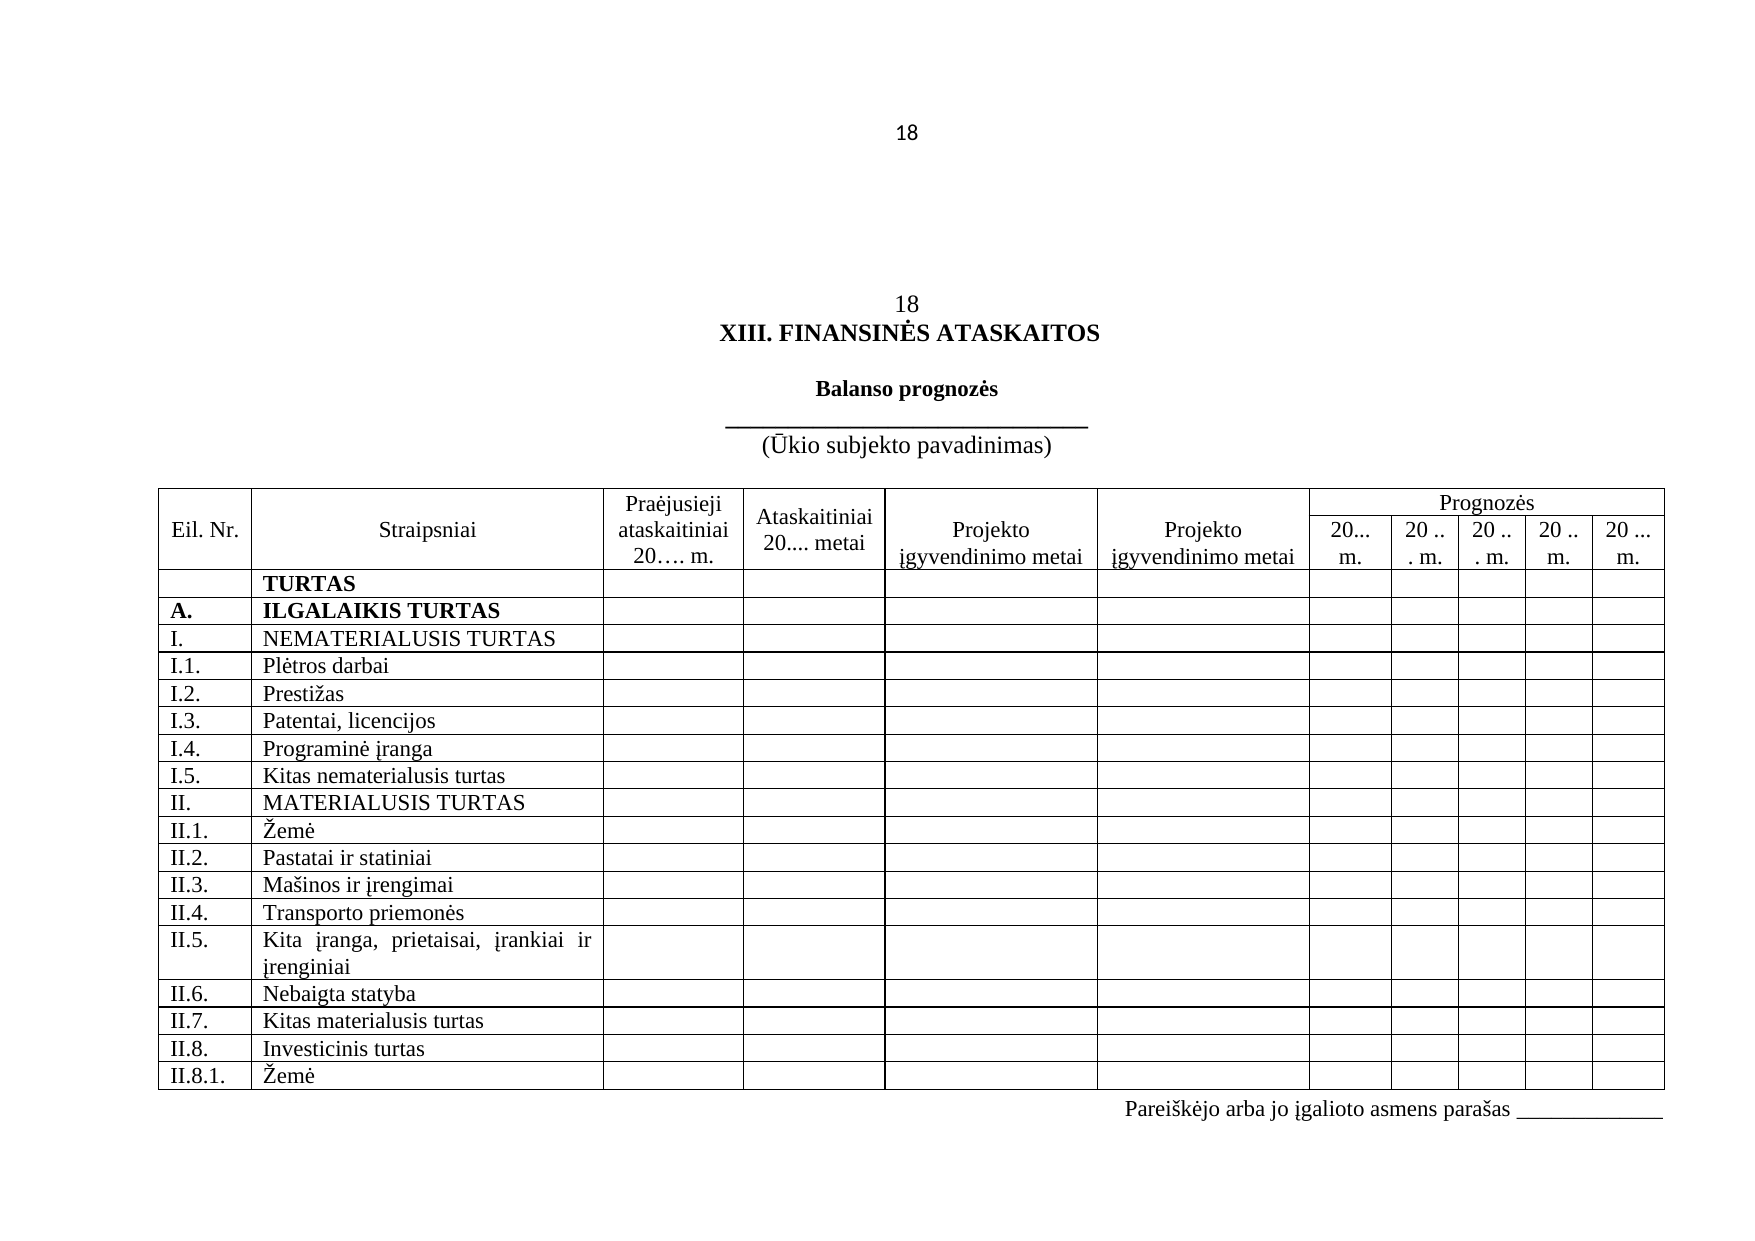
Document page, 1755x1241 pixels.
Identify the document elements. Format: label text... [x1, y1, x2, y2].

table_cell [1459, 762, 1525, 788]
table_cell [159, 570, 251, 597]
table_cell [1593, 1062, 1664, 1089]
table_cell II.1. [159, 817, 251, 843]
table_cell [1098, 926, 1309, 979]
table_cell [1459, 1008, 1525, 1034]
table_cell [886, 653, 1097, 679]
table_cell [1593, 680, 1664, 706]
table_cell [604, 789, 743, 816]
table_cell [604, 844, 743, 871]
table_cell [744, 872, 884, 898]
table_cell [604, 707, 743, 733]
table_cell [744, 899, 884, 925]
table_cell [1593, 980, 1664, 1006]
table_cell Projekto įgyvendinimo metai [1098, 515, 1309, 569]
table_header [1098, 489, 1309, 515]
table_cell [886, 872, 1097, 898]
text Balanso prognozės [148, 375, 1666, 402]
table_cell [1098, 1062, 1309, 1089]
table_cell [1593, 1035, 1664, 1061]
table_cell [744, 598, 884, 624]
table_cell Pastatai ir statiniai [252, 844, 603, 871]
table_cell [886, 707, 1097, 733]
table_cell [1459, 872, 1525, 898]
table_cell [1098, 570, 1309, 597]
table_cell [886, 1008, 1097, 1034]
table_cell [1392, 789, 1458, 816]
table_cell [1526, 872, 1592, 898]
table_cell [1098, 844, 1309, 871]
table_cell [1310, 844, 1391, 871]
table_cell [1310, 789, 1391, 816]
table_header Straipsniai [252, 489, 603, 569]
table_cell [1310, 1008, 1391, 1034]
table_cell [886, 598, 1097, 624]
table_cell 20 .. m. [1526, 516, 1592, 569]
table_cell [1098, 735, 1309, 761]
table_cell [1526, 653, 1592, 679]
table_cell [1459, 789, 1525, 816]
table_cell 20 ... m. [1593, 516, 1664, 569]
table_cell [744, 735, 884, 761]
table_cell [1593, 598, 1664, 624]
table_cell MATERIALUSIS TURTAS [252, 789, 603, 816]
table_cell [1310, 1062, 1391, 1089]
table_cell [1392, 1035, 1458, 1061]
table_cell [604, 872, 743, 898]
table_cell [1459, 926, 1525, 979]
text XIII. FINANSINĖS ATASKAITOS [148, 318, 1666, 347]
table_cell [1310, 872, 1391, 898]
table_cell [744, 762, 884, 788]
table_cell [1526, 789, 1592, 816]
table_cell [1310, 625, 1391, 651]
table_cell [1098, 980, 1309, 1006]
table_cell [744, 926, 884, 979]
table_cell II.5. [159, 926, 251, 979]
table_cell II.2. [159, 844, 251, 871]
table_cell [886, 899, 1097, 925]
table_cell [1526, 1008, 1592, 1034]
table_cell [1310, 762, 1391, 788]
table_cell [1526, 762, 1592, 788]
table_cell Transporto priemonės [252, 899, 603, 925]
table_cell [1310, 570, 1391, 597]
table_cell 20... m. [1310, 516, 1391, 569]
table_cell I. [159, 625, 251, 651]
table_cell TURTAS [252, 570, 603, 597]
table_cell [1392, 1008, 1458, 1034]
table_cell [1593, 707, 1664, 733]
table_cell [1593, 872, 1664, 898]
table_cell [1392, 1062, 1458, 1089]
table_cell [1392, 980, 1458, 1006]
table_cell [1526, 625, 1592, 651]
table_cell I.2. [159, 680, 251, 706]
table_cell [744, 980, 884, 1006]
table_cell [1392, 707, 1458, 733]
table_cell Kita įranga, prietaisai, įrankiai ir įrenginiai [252, 926, 603, 979]
table_cell Kitas nematerialusis turtas [252, 762, 603, 788]
table_cell [886, 680, 1097, 706]
table_cell [1593, 844, 1664, 871]
table_cell [886, 762, 1097, 788]
table_cell [1098, 789, 1309, 816]
table_cell [1459, 899, 1525, 925]
table_cell [886, 980, 1097, 1006]
table_cell [1526, 899, 1592, 925]
table_cell Plėtros darbai [252, 653, 603, 679]
table_cell [1310, 899, 1391, 925]
table_cell [1459, 1062, 1525, 1089]
table_cell [1310, 1035, 1391, 1061]
table_cell [1459, 570, 1525, 597]
table_cell [1459, 980, 1525, 1006]
table_cell [1526, 598, 1592, 624]
table_cell [1392, 625, 1458, 651]
table_cell ILGALAIKIS TURTAS [252, 598, 603, 624]
table_cell [1310, 980, 1391, 1006]
table_cell [1459, 625, 1525, 651]
table_cell [744, 817, 884, 843]
table_cell [604, 762, 743, 788]
table_cell [1310, 653, 1391, 679]
table_cell [1459, 598, 1525, 624]
table_cell [1526, 1035, 1592, 1061]
table_cell [604, 899, 743, 925]
table_cell [1526, 707, 1592, 733]
table_header Prognozės [1310, 489, 1664, 515]
table_cell [744, 844, 884, 871]
table_cell A. [159, 598, 251, 624]
table_cell [1593, 735, 1664, 761]
text _____________________________ [148, 402, 1666, 431]
table_cell [744, 1035, 884, 1061]
table_cell II.8. [159, 1035, 251, 1061]
table_cell [1459, 653, 1525, 679]
table_cell [604, 926, 743, 979]
table_cell [1526, 817, 1592, 843]
table_cell Nebaigta statyba [252, 980, 603, 1006]
table_header Eil. Nr. [159, 489, 251, 569]
table_cell [1310, 598, 1391, 624]
table_cell [744, 707, 884, 733]
table_cell [1392, 762, 1458, 788]
table_header [886, 489, 1097, 515]
table_cell [1593, 926, 1664, 979]
table_cell [744, 1008, 884, 1034]
table_cell [744, 625, 884, 651]
table_cell [1593, 789, 1664, 816]
table_cell II.7. [159, 1008, 251, 1034]
table_cell [604, 570, 743, 597]
table_cell [1526, 844, 1592, 871]
table_cell [886, 625, 1097, 651]
table_cell [1392, 598, 1458, 624]
table_cell [1459, 844, 1525, 871]
table_cell [744, 789, 884, 816]
table_cell [1526, 926, 1592, 979]
table_cell [1392, 844, 1458, 871]
table_cell [1392, 680, 1458, 706]
table_cell I.4. [159, 735, 251, 761]
table_cell II.4. [159, 899, 251, 925]
table_cell [886, 1035, 1097, 1061]
table_cell [1392, 926, 1458, 979]
table_cell [1310, 707, 1391, 733]
table_cell [604, 1035, 743, 1061]
table_cell [1310, 926, 1391, 979]
table_cell [886, 570, 1097, 597]
table_cell [1526, 980, 1592, 1006]
table_cell [886, 735, 1097, 761]
table_cell [604, 680, 743, 706]
text (Ūkio subjekto pavadinimas) [148, 431, 1666, 459]
table_cell [1098, 1008, 1309, 1034]
table_cell [604, 1008, 743, 1034]
table_cell Kitas materialusis turtas [252, 1008, 603, 1034]
table_cell II.6. [159, 980, 251, 1006]
table_cell [1526, 680, 1592, 706]
table_cell [744, 653, 884, 679]
table_cell [1459, 1035, 1525, 1061]
table_cell [744, 1062, 884, 1089]
table_cell [744, 570, 884, 597]
table_cell [744, 680, 884, 706]
table_cell [1593, 653, 1664, 679]
table_cell [886, 1062, 1097, 1089]
table_header Praėjusieji ataskaitiniai 20…. m. [604, 489, 743, 569]
table_cell [886, 844, 1097, 871]
table_cell [886, 926, 1097, 979]
table_cell [1593, 570, 1664, 597]
table_cell [1526, 1062, 1592, 1089]
table_cell Žemė [252, 1062, 603, 1089]
table_cell [604, 817, 743, 843]
table_cell [604, 653, 743, 679]
table_cell [604, 598, 743, 624]
table_cell Investicinis turtas [252, 1035, 603, 1061]
table_cell Programinė įranga [252, 735, 603, 761]
table_cell Mašinos ir įrengimai [252, 872, 603, 898]
table_header Ataskaitiniai 20.... metai [744, 489, 884, 569]
table_cell [1098, 625, 1309, 651]
table_cell [1526, 735, 1592, 761]
table_cell [1593, 817, 1664, 843]
table_cell [1593, 762, 1664, 788]
table_cell [886, 789, 1097, 816]
table_cell [1392, 817, 1458, 843]
table_cell [1392, 570, 1458, 597]
table_cell [604, 735, 743, 761]
table_cell [1098, 598, 1309, 624]
table_cell [1459, 735, 1525, 761]
table_cell [604, 1062, 743, 1089]
table_cell [1593, 1008, 1664, 1034]
table_cell [1098, 1035, 1309, 1061]
table_cell II.8.1. [159, 1062, 251, 1089]
table_cell II.3. [159, 872, 251, 898]
table_cell [886, 817, 1097, 843]
table_cell Projekto įgyvendinimo metai [886, 515, 1097, 569]
table_cell Prestižas [252, 680, 603, 706]
table_cell I.3. [159, 707, 251, 733]
table_cell 20 ... m. [1392, 516, 1458, 569]
table_cell [604, 980, 743, 1006]
table_cell [1392, 899, 1458, 925]
table_cell [1310, 817, 1391, 843]
table_cell [1392, 653, 1458, 679]
text 79 [148, 289, 1666, 318]
table_cell [1392, 735, 1458, 761]
table_cell [1098, 899, 1309, 925]
table_cell II. [159, 789, 251, 816]
table_cell NEMATERIALUSIS TURTAS [252, 625, 603, 651]
table_cell Patentai, licencijos [252, 707, 603, 733]
table_cell [1593, 625, 1664, 651]
table_cell [1526, 570, 1592, 597]
table_cell [1459, 817, 1525, 843]
table_cell [1310, 680, 1391, 706]
table_cell [1392, 872, 1458, 898]
table_cell [1098, 762, 1309, 788]
table_cell Žemė [252, 817, 603, 843]
table_cell [1459, 707, 1525, 733]
table_cell [1098, 707, 1309, 733]
table_cell [1098, 653, 1309, 679]
table_cell [1310, 735, 1391, 761]
table_cell [1459, 680, 1525, 706]
table_cell [1098, 817, 1309, 843]
table_cell I.5. [159, 762, 251, 788]
table_cell [1593, 899, 1664, 925]
table_cell [604, 625, 743, 651]
table_cell I.1. [159, 653, 251, 679]
table_cell [1098, 680, 1309, 706]
table_cell 20 ... m. [1459, 516, 1525, 569]
table_cell [1098, 872, 1309, 898]
